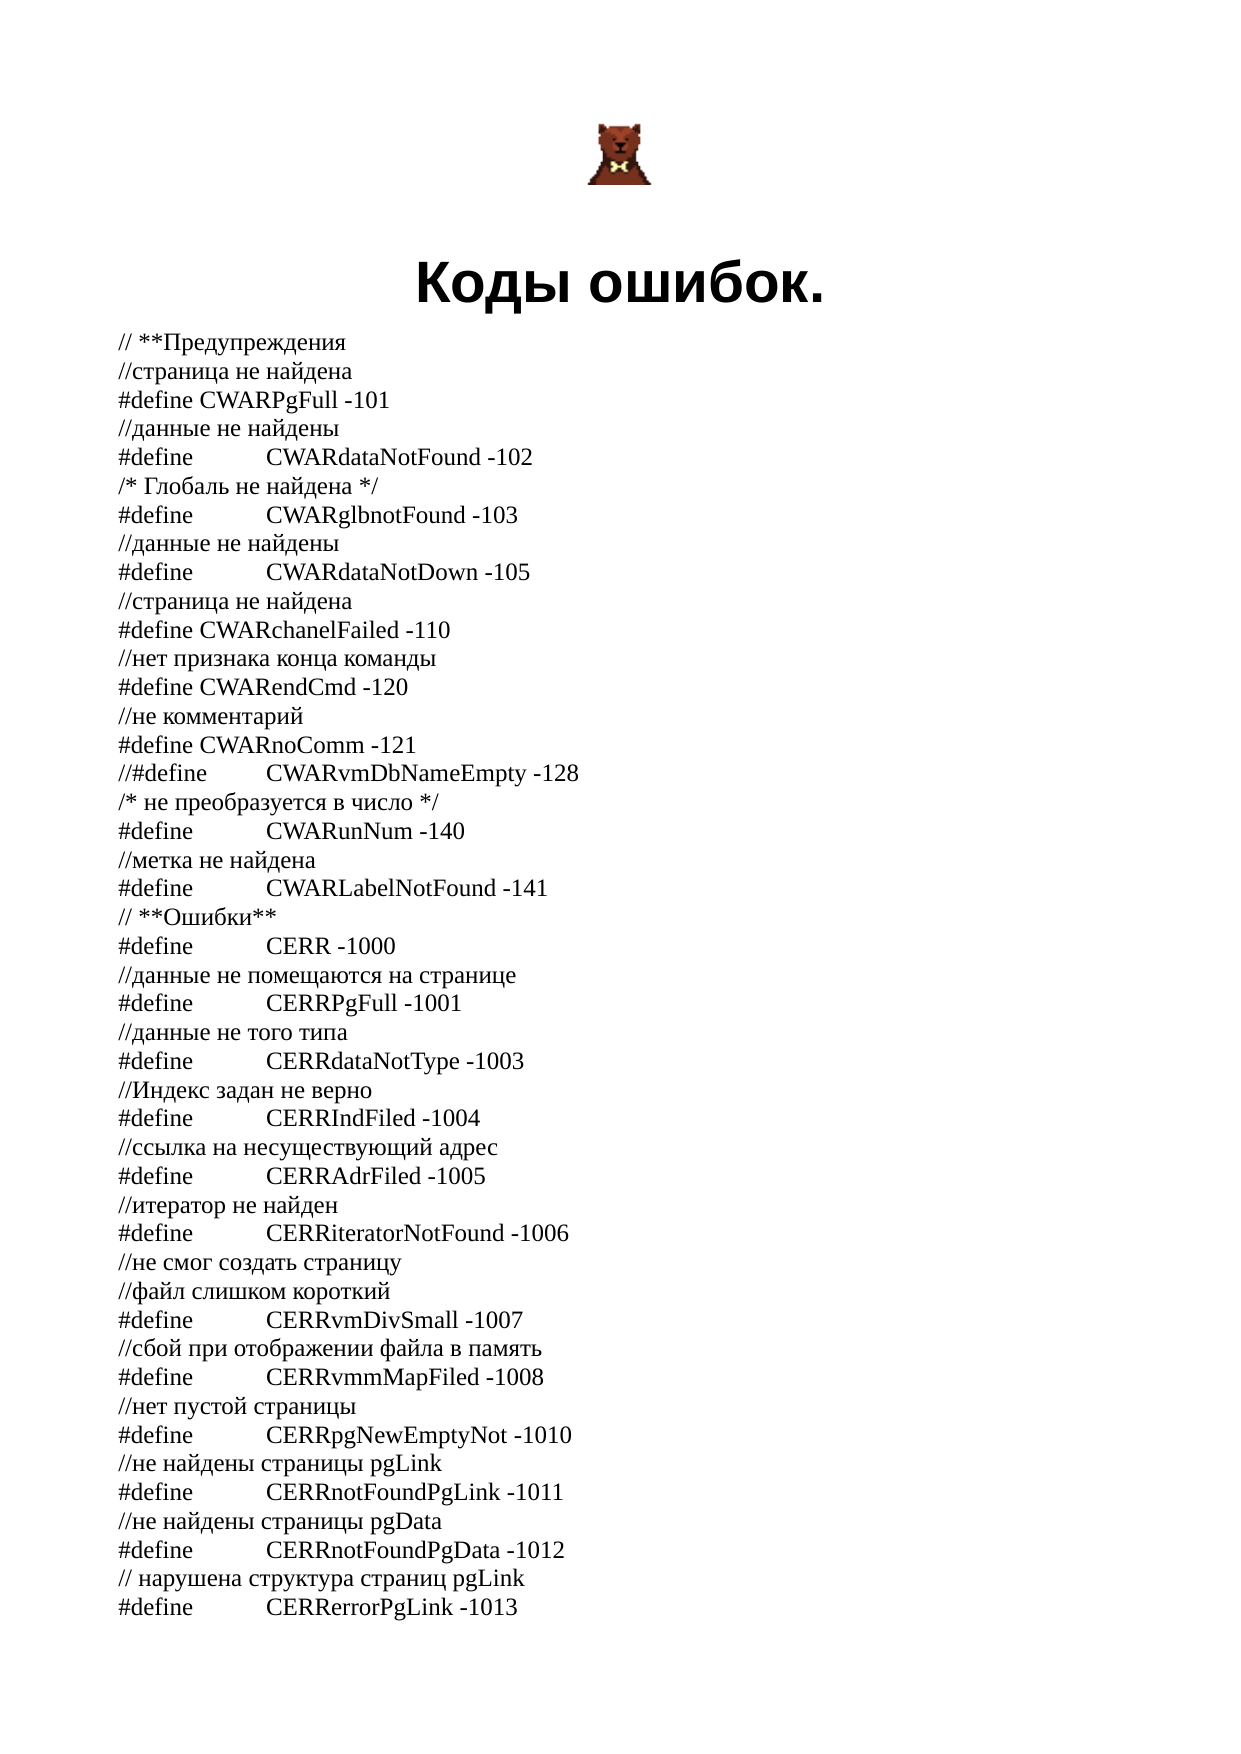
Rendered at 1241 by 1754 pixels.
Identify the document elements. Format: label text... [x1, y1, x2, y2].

text //нет пустой страницы [118, 1391, 1122, 1420]
text //нет признака конца команды [118, 643, 1122, 672]
text #define CWARchanelFailed -110 [118, 615, 1122, 643]
picture [586, 118, 654, 185]
text //не найдены страницы pgData [118, 1506, 1122, 1535]
title Коды ошибок. [118, 248, 1122, 315]
text #define CWARnoComm -121 [118, 730, 1122, 758]
text #define CERRvmDivSmall -1007 [118, 1305, 1122, 1333]
text //ссылка на несуществующий адрес [118, 1132, 1122, 1161]
text #define CWARendCmd -120 [118, 672, 1122, 701]
text //страница не найдена [118, 586, 1122, 615]
text #define CERR -1000 [118, 931, 1122, 960]
text #define CERRAdrFiled -1005 [118, 1161, 1122, 1190]
text //метка не найдена [118, 845, 1122, 873]
text #define CWARunNum -140 [118, 816, 1122, 845]
text //не комментарий [118, 701, 1122, 730]
text /* Глобаль не найдена */ [118, 471, 1122, 500]
text #define CERRnotFoundPgLink -1011 [118, 1477, 1122, 1506]
text #define CWARdataNotDown -105 [118, 557, 1122, 586]
text // нарушена структура страниц pgLink [118, 1563, 1122, 1592]
text #define CERRPgFull -1001 [118, 988, 1122, 1017]
text //данные не того типа [118, 1017, 1122, 1046]
text //Индекс задан не верно [118, 1075, 1122, 1103]
text //итератор не найден [118, 1190, 1122, 1218]
text //файл слишком короткий [118, 1276, 1122, 1305]
text #define CERRerrorPgLink -1013 [118, 1592, 1122, 1621]
text #define CERRvmmMapFiled -1008 [118, 1362, 1122, 1391]
text //сбой при отображении файла в память [118, 1333, 1122, 1362]
text #define CWARdataNotFound -102 [118, 442, 1122, 471]
text #define CWARglbnotFound -103 [118, 500, 1122, 528]
text //#define CWARvmDbNameEmpty -128 [118, 758, 1122, 787]
text //данные не помещаются на странице [118, 960, 1122, 988]
text //данные не найдены [118, 528, 1122, 557]
text #define CERRdataNotType -1003 [118, 1046, 1122, 1075]
text #define CERRnotFoundPgData -1012 [118, 1535, 1122, 1563]
text #define CWARLabelNotFound -141 [118, 873, 1122, 902]
text // **Предупреждения [118, 327, 1122, 356]
text // **Ошибки** [118, 902, 1122, 931]
text #define CERRpgNewEmptyNot -1010 [118, 1420, 1122, 1448]
text #define CERRiteratorNotFound -1006 [118, 1218, 1122, 1247]
text #define CERRIndFiled -1004 [118, 1103, 1122, 1132]
text //не смог создать страницу [118, 1247, 1122, 1276]
text #define CWARPgFull -101 [118, 385, 1122, 413]
text //данные не найдены [118, 413, 1122, 442]
text /* не преобразуется в число */ [118, 787, 1122, 816]
text //не найдены страницы pgLink [118, 1448, 1122, 1477]
text //страница не найдена [118, 356, 1122, 385]
